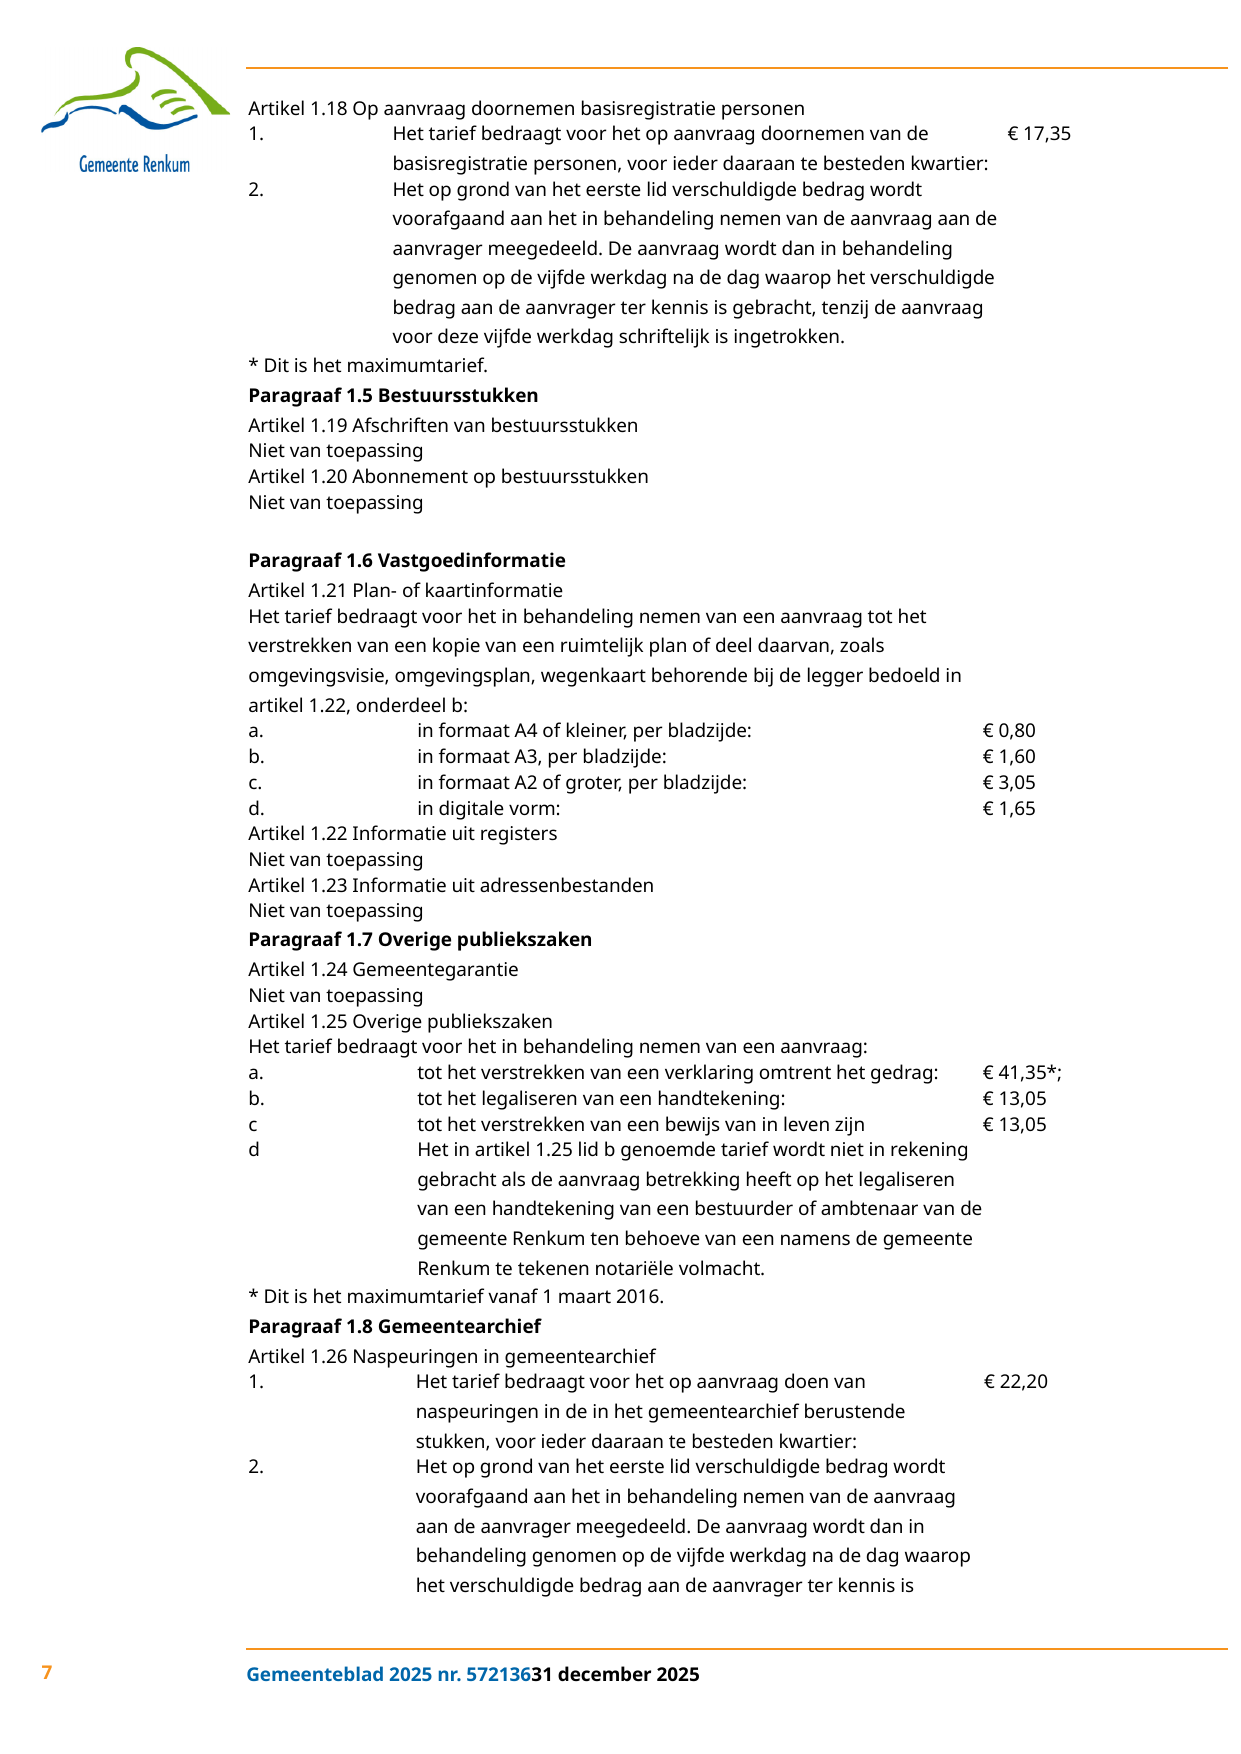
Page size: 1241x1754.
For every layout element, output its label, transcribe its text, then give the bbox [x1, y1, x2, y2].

table_cell Artikel 1.22 Informatie uit registers [248, 821, 983, 846]
table_cell € 0,80 [983, 718, 1152, 743]
text Paragraaf 1.5 Bestuursstukken [248, 382, 1152, 408]
table_cell [983, 898, 1152, 923]
text * Dit is het maximumtarief. [248, 353, 1152, 378]
table_cell Niet van toepassing [248, 982, 983, 1008]
table_cell a. [248, 718, 417, 743]
table_cell in digitale vorm: [417, 795, 983, 821]
table_cell 1. [248, 121, 392, 176]
table_header [952, 412, 1152, 438]
table_cell [952, 489, 1152, 515]
table_cell Het tarief bedraagt voor het op aanvraag doornemen van de basisregistratie personen, voor ieder daaraan te besteden kwartier: [392, 121, 1007, 176]
table_cell in formaat A3, per bladzijde: [417, 743, 983, 769]
table_cell [952, 464, 1152, 489]
table_header Artikel 1.21 Plan- of kaartinformatie [248, 578, 983, 603]
table_cell d. [248, 795, 417, 821]
table_cell tot het verstrekken van een verklaring omtrent het gedrag: [417, 1059, 983, 1085]
table_cell € 13,05 [983, 1085, 1152, 1111]
table_cell [983, 982, 1152, 1008]
table_cell Niet van toepassing [248, 898, 983, 923]
table_cell tot het verstrekken van een bewijs van in leven zijn [417, 1111, 983, 1136]
table_header Artikel 1.24 Gemeentegarantie [248, 956, 983, 982]
table_cell € 3,05 [983, 769, 1152, 795]
table_cell Het op grond van het eerste lid verschuldigde bedrag wordt voorafgaand aan het in behandeling nemen van de aanvraag aan de aanvrager meegedeeld. De aanvraag wordt dan in behandeling genomen op de vijfde werkdag na de dag waarop het verschuldigde bedrag aan de aanvrager ter kennis is [416, 1454, 984, 1598]
table_cell 1. [248, 1369, 416, 1454]
table_cell € 13,05 [983, 1111, 1152, 1136]
picture [41, 47, 231, 172]
table_header Artikel 1.19 Afschriften van bestuursstukken [248, 412, 952, 438]
table_cell a. [248, 1059, 417, 1085]
text Paragraaf 1.7 Overige publiekszaken [248, 927, 1152, 952]
table_cell Artikel 1.20 Abonnement op bestuursstukken [248, 464, 952, 489]
table_cell Niet van toepassing [248, 489, 952, 515]
table_cell Het tarief bedraagt voor het in behandeling nemen van een aanvraag: [248, 1034, 983, 1059]
table_cell d [248, 1136, 417, 1281]
table_cell c [248, 1111, 417, 1136]
table_cell 2. [248, 1454, 416, 1598]
table_cell in formaat A2 of groter, per bladzijde: [417, 769, 983, 795]
table_cell € 1,60 [983, 743, 1152, 769]
table_header [983, 578, 1152, 603]
table_header [983, 956, 1152, 982]
table_cell [983, 872, 1152, 898]
table_cell € 22,20 [984, 1369, 1152, 1454]
table_cell Het tarief bedraagt voor het op aanvraag doen van naspeuringen in de in het gemeentearchief berustende stukken, voor ieder daaraan te besteden kwartier: [416, 1369, 984, 1454]
table_cell b. [248, 743, 417, 769]
table_cell Het tarief bedraagt voor het in behandeling nemen van een aanvraag tot het verstrekken van een kopie van een ruimtelijk plan of deel daarvan, zoals omgevingsvisie, omgevingsplan, wegenkaart behorende bij de legger bedoeld in artikel 1.22, onderdeel b: [248, 603, 983, 718]
table_cell Niet van toepassing [248, 846, 983, 872]
table_cell [1007, 95, 1152, 121]
table_cell [952, 438, 1152, 463]
text * Dit is het maximumtarief vanaf 1 maart 2016. [248, 1284, 1152, 1309]
table_cell [983, 603, 1152, 718]
table_cell in formaat A4 of kleiner, per bladzijde: [417, 718, 983, 743]
table_cell € 1,65 [983, 795, 1152, 821]
table_cell [983, 821, 1152, 846]
table_cell tot het legaliseren van een handtekening: [417, 1085, 983, 1111]
text Paragraaf 1.6 Vastgoedinformatie [248, 548, 1152, 573]
table_cell € 41,35*; [983, 1059, 1152, 1085]
table_cell 2. [248, 176, 392, 349]
table_cell [984, 1454, 1152, 1598]
table_cell b. [248, 1085, 417, 1111]
table_cell c. [248, 769, 417, 795]
table_cell [1007, 176, 1152, 349]
table_cell € 17,35 [1007, 121, 1152, 176]
table_cell [983, 1008, 1152, 1033]
table_cell Artikel 1.25 Overige publiekszaken [248, 1008, 983, 1033]
table_cell Artikel 1.23 Informatie uit adressenbestanden [248, 872, 983, 898]
table_cell [983, 1034, 1152, 1059]
table_header [984, 1343, 1152, 1369]
table_cell Het op grond van het eerste lid verschuldigde bedrag wordt voorafgaand aan het in behandeling nemen van de aanvraag aan de aanvrager meegedeeld. De aanvraag wordt dan in behandeling genomen op de vijfde werkdag na de dag waarop het verschuldigde bedrag aan de aanvrager ter kennis is gebracht, tenzij de aanvraag voor deze vijfde werkdag schriftelijk is ingetrokken. [392, 176, 1007, 349]
table_cell Niet van toepassing [248, 438, 952, 463]
table_cell Het in artikel 1.25 lid b genoemde tarief wordt niet in rekening gebracht als de aanvraag betrekking heeft op het legaliseren van een handtekening van een bestuurder of ambtenaar van de gemeente Renkum ten behoeve van een namens de gemeente Renkum te tekenen notariële volmacht. [417, 1136, 983, 1281]
text Paragraaf 1.8 Gemeentearchief [248, 1313, 1152, 1339]
table_cell [983, 1136, 1152, 1281]
table_header Artikel 1.26 Naspeuringen in gemeentearchief [248, 1343, 984, 1369]
table_cell [983, 846, 1152, 872]
table_cell Artikel 1.18 Op aanvraag doornemen basisregistratie personen [248, 95, 1007, 121]
